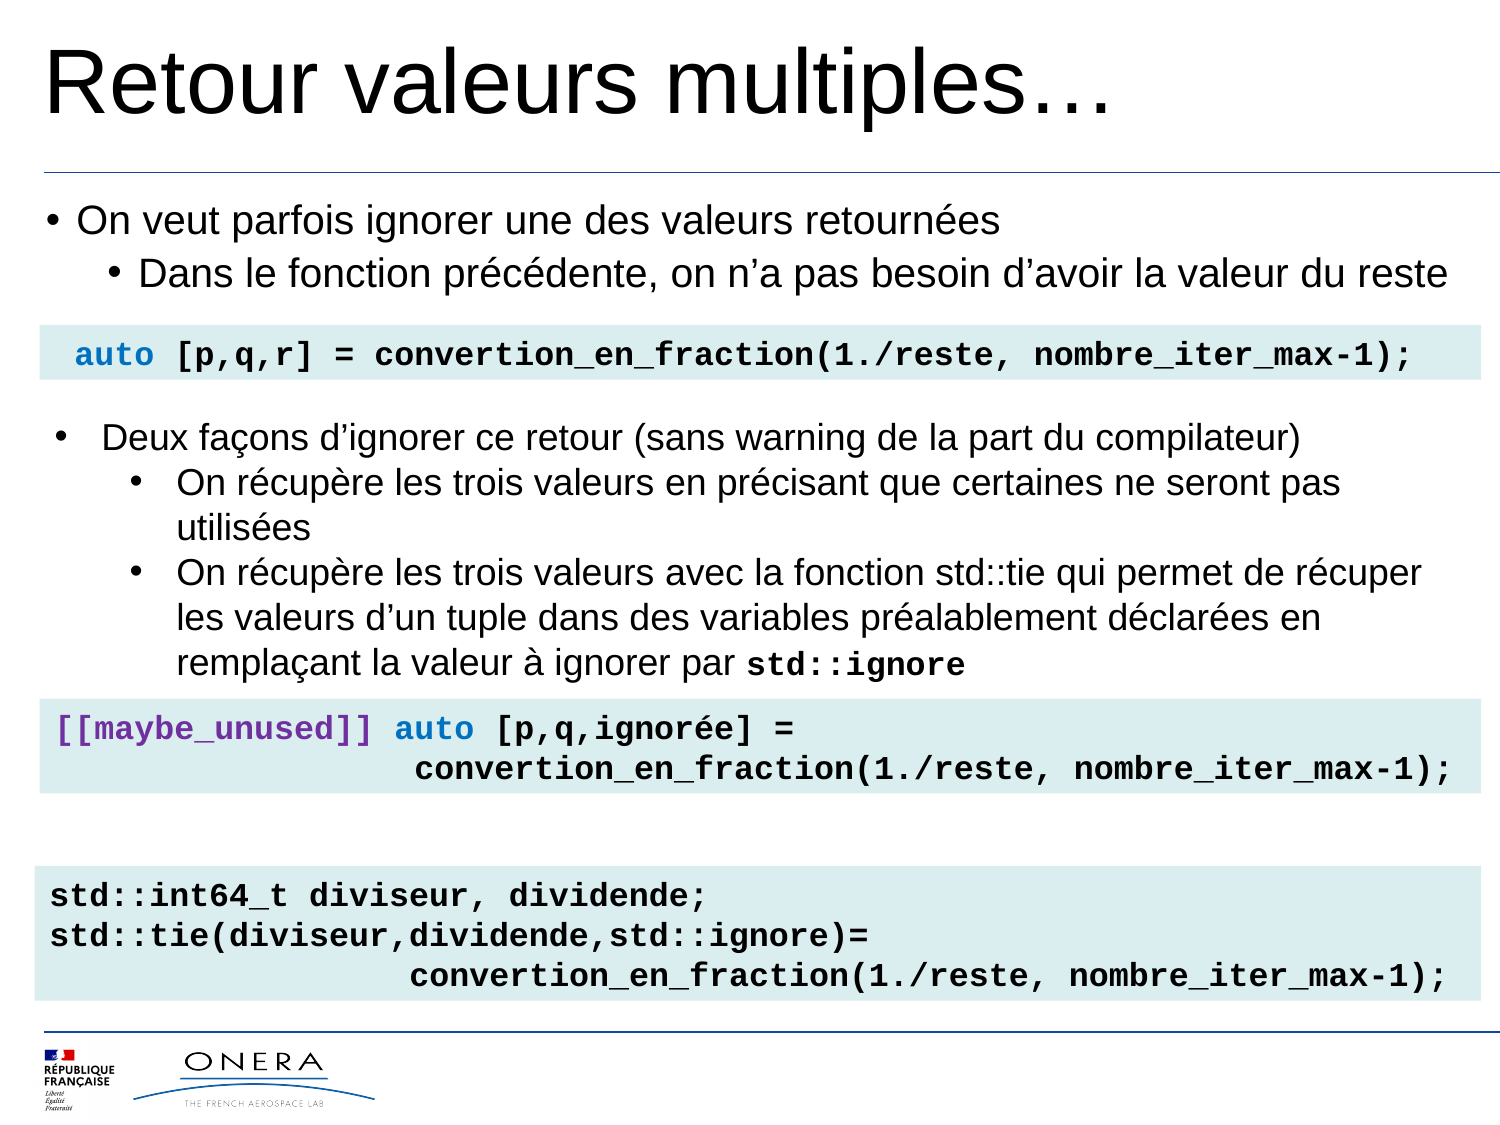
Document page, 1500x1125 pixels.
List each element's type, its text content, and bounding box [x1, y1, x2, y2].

text_box Retour valeurs multiples… [43, 0, 1486, 169]
text_box auto [p,q,r] = convertion_en_fraction(1./reste, nombre_iter_max-1); [39, 324, 1482, 380]
text_box std::int64_t diviseur, dividende; std::tie(diviseur,dividende,std::ignore)= convertion_en_fraction(1./reste, nombre_iter_max-1); [34, 865, 1482, 1001]
text_box On veut parfois ignorer une des valeurs retournées Dans le fonction précédente, on n’a pas besoin d’avoir la valeur du reste [45, 199, 1475, 316]
picture [34, 1039, 125, 1121]
text_box [[maybe_unused]] auto [p,q,ignorée] = convertion_en_fraction(1./reste, nombre_iter_max-1); [39, 698, 1482, 794]
picture [133, 1052, 375, 1107]
text_box Deux façons d’ignorer ce retour (sans warning de la part du compilateur) On récupère les trois valeurs en précisant que certaines ne seront pas utilisées On récupère les trois valeurs avec la fonction std::tie qui permet de récuper les valeurs d’un tuple dans des variables préalablement déclarées en remplaçant la valeur à ignorer par std::ignore [39, 405, 1482, 691]
